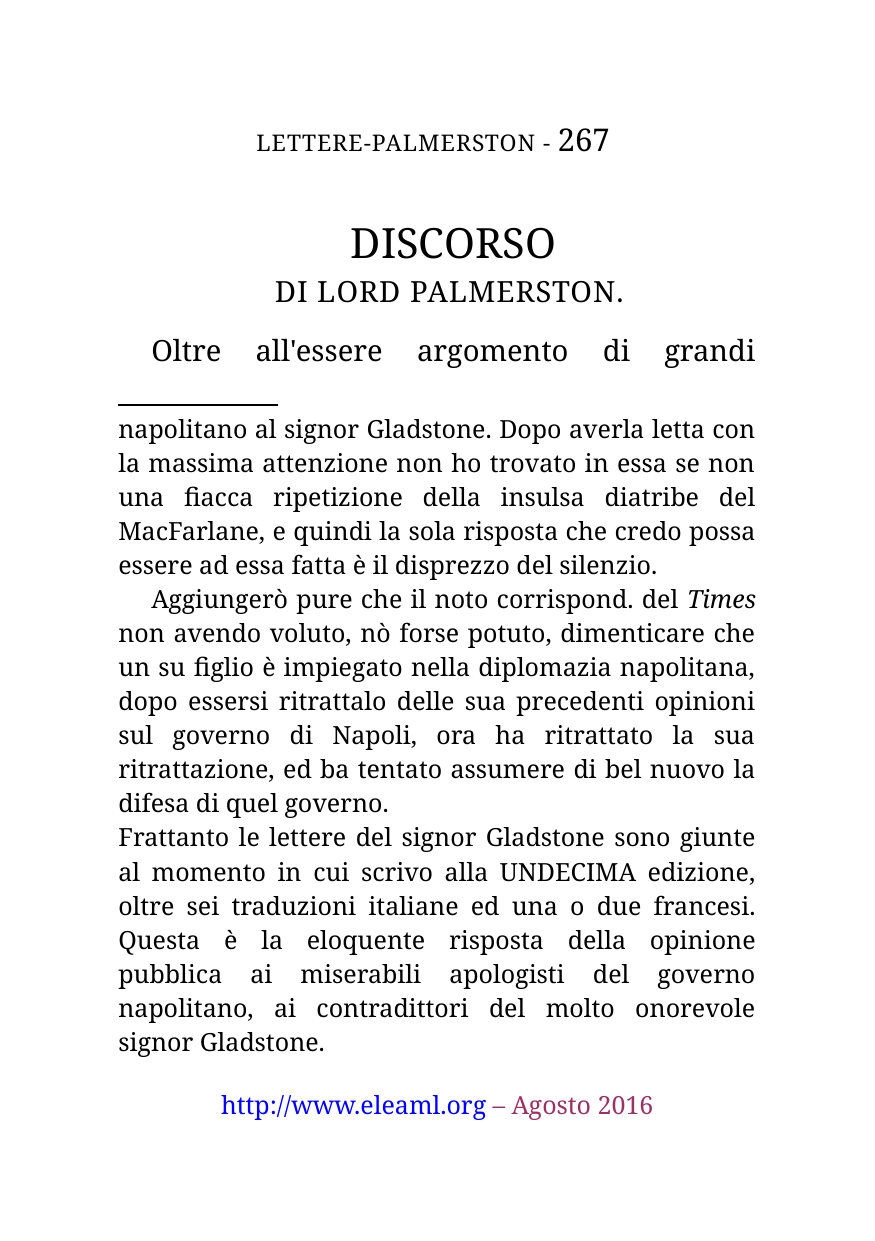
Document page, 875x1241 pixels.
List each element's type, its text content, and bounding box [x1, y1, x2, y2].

text Frattanto le lettere del signor Gladstone sono giunte al momento in cui scrivo alla UNDECIMA edizione, oltre sei traduzioni italiane ed una o due francesi. Questa è la eloquente risposta della opinione pubblica ai miserabili apologisti del governo napolitano, ai contradittori del molto onorevole signor Gladstone. [118, 820, 756, 1058]
text Oltre all'essere argomento di grandi [118, 330, 756, 369]
text DISCORSO [118, 214, 756, 271]
text napolitano al signor Gladstone. Dopo averla letta con la massima attenzione non ho trovato in essa se non una fiacca ripetizione della insulsa diatribe del MacFarlane, e quindi la sola risposta che credo possa essere ad essa fatta è il disprezzo del silenzio. [118, 411, 756, 582]
text Aggiungerò pure che il noto corrispond. del Times non avendo voluto, nò forse potuto, dimenticare che un su figlio è impiegato nella diplomazia napolitana, dopo essersi ritrattalo delle sua precedenti opinioni sul governo di Napoli, ora ha ritrattato la sua ritrattazione, ed ba tentato assumere di bel nuovo la difesa di quel governo. [118, 582, 756, 820]
text DI LORD PALMERSTON. [118, 271, 756, 311]
